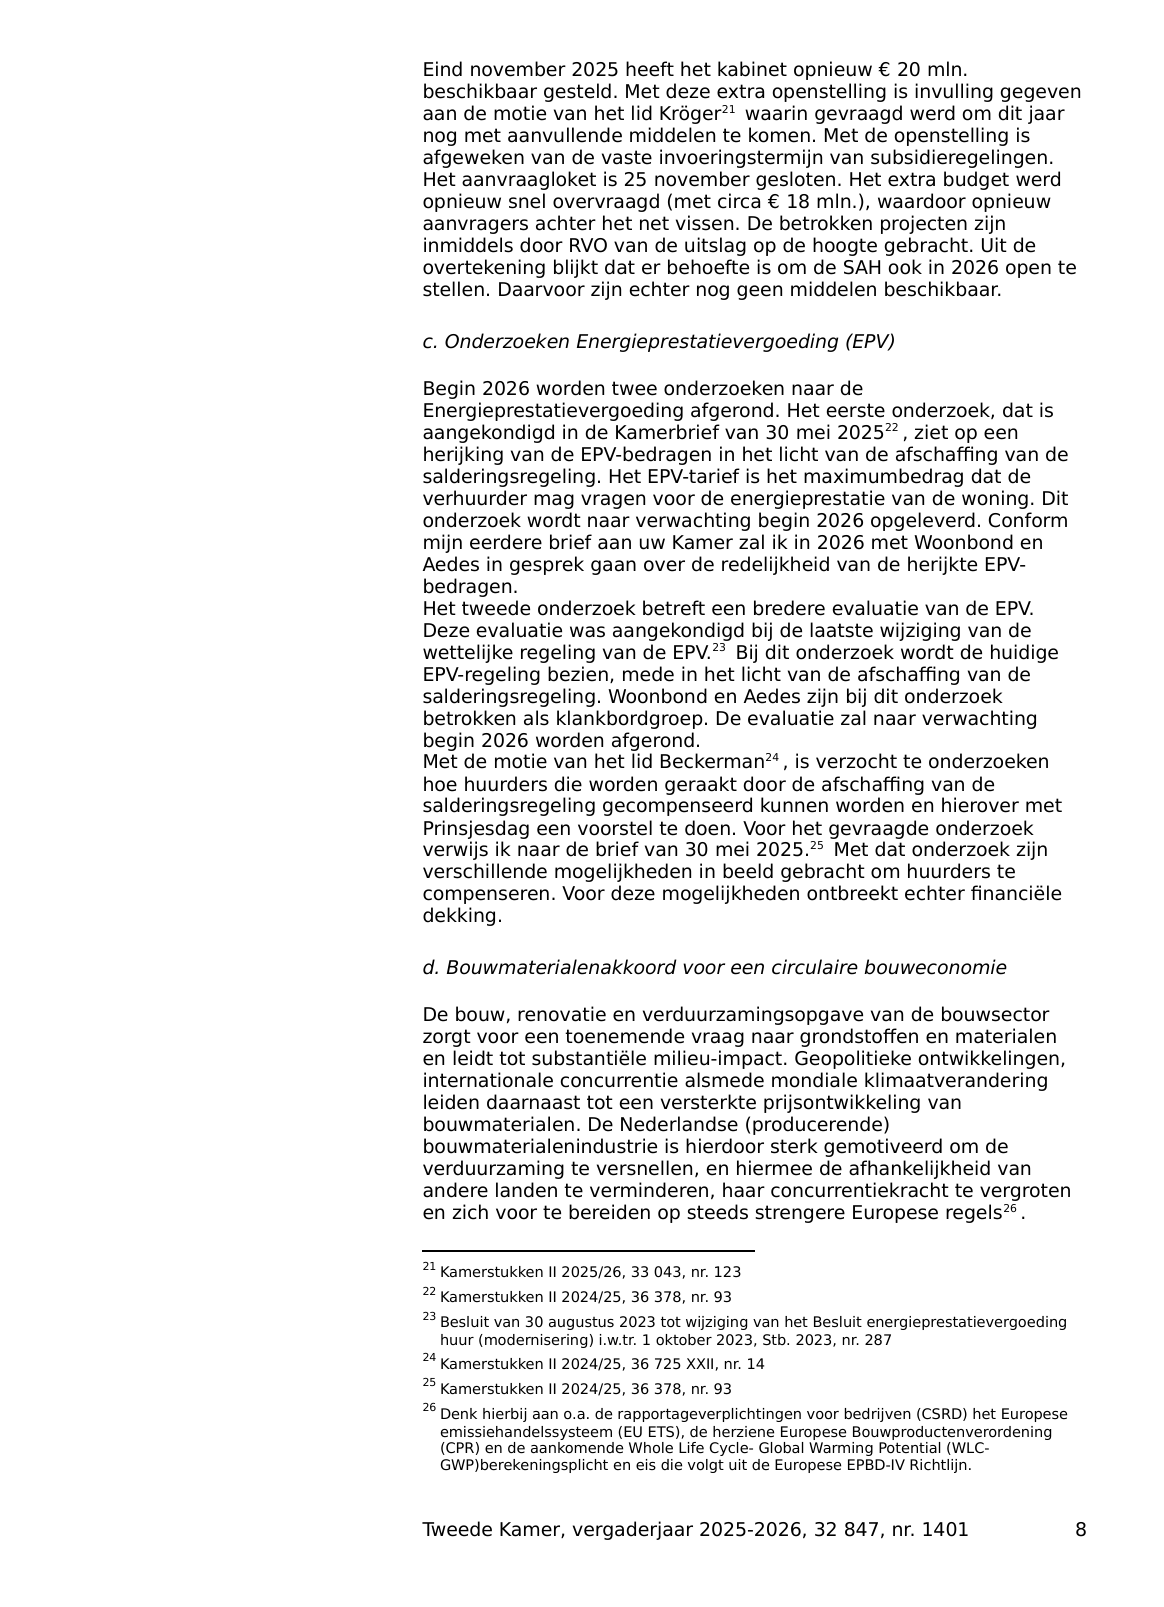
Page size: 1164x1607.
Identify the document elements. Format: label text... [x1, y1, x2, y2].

text De bouw, renovatie en verduurzamingsopgave van de bouwsector zorgt voor een toenemende vraag naar grondstoffen en materialen en leidt tot substantiële milieu-impact. Geopolitieke ontwikkelingen, internationale concurrentie alsmede mondiale klimaatverandering leiden daarnaast tot een versterkte prijsontwikkeling van bouwmaterialen. De Nederlandse (producerende) bouwmaterialenindustrie is hierdoor sterk gemotiveerd om de verduurzaming te versnellen, en hiermee de afhankelijkheid van andere landen te verminderen, haar concurrentiekracht te vergroten en zich voor te bereiden op steeds strengere Europese regels. [422, 1004, 1087, 1224]
text Besluit van 30 augustus 2023 tot wijziging van het Besluit energieprestatievergoeding huur (modernisering) i.w.tr. 1 oktober 2023, Stb. 2023, nr. 287 [422, 1310, 1087, 1349]
text Kamerstukken II 2024/25, 36 725 XXII, nr. 14 [422, 1352, 1087, 1374]
text Eind november 2025 heeft het kabinet opnieuw € 20 mln. beschikbaar gesteld. Met deze extra openstelling is invulling gegeven aan de motie van het lid Kröger waarin gevraagd werd om dit jaar nog met aanvullende middelen te komen. Met de openstelling is afgeweken van de vaste invoeringstermijn van subsidieregelingen. Het aanvraagloket is 25 november gesloten. Het extra budget werd opnieuw snel overvraagd (met circa € 18 mln.), waardoor opnieuw aanvragers achter het net vissen. De betrokken projecten zijn inmiddels door RVO van de uitslag op de hoogte gebracht. Uit de overtekening blijkt dat er behoefte is om de SAH ook in 2026 open te stellen. Daarvoor zijn echter nog geen middelen beschikbaar. [422, 59, 1087, 301]
text Kamerstukken II 2025/26, 33 043, nr. 123 [422, 1260, 1087, 1282]
text Begin 2026 worden twee onderzoeken naar de Energieprestatievergoeding afgerond. Het eerste onderzoek, dat is aangekondigd in de Kamerbrief van 30 mei 2025, ziet op een herijking van de EPV-bedragen in het licht van de afschaffing van de salderingsregeling. Het EPV-tarief is het maximumbedrag dat de verhuurder mag vragen voor de energieprestatie van de woning. Dit onderzoek wordt naar verwachting begin 2026 opgeleverd. Conform mijn eerdere brief aan uw Kamer zal ik in 2026 met Woonbond en Aedes in gesprek gaan over de redelijkheid van de herijkte EPV-bedragen. [422, 378, 1087, 598]
text Met de motie van het lid Beckerman, is verzocht te onderzoeken hoe huurders die worden geraakt door de afschaffing van de salderingsregeling gecompenseerd kunnen worden en hierover met Prinsjesdag een voorstel te doen. Voor het gevraagde onderzoek verwijs ik naar de brief van 30 mei 2025. Met dat onderzoek zijn verschillende mogelijkheden in beeld gebracht om huurders te compenseren. Voor deze mogelijkheden ontbreekt echter financiële dekking. [422, 751, 1087, 927]
subtitle c. Onderzoeken Energieprestatievergoeding (EPV) [422, 331, 1087, 353]
text Kamerstukken II 2024/25, 36 378, nr. 93 [422, 1285, 1087, 1307]
text Het tweede onderzoek betreft een bredere evaluatie van de EPV. Deze evaluatie was aangekondigd bij de laatste wijziging van de wettelijke regeling van de EPV. Bij dit onderzoek wordt de huidige EPV-regeling bezien, mede in het licht van de afschaffing van de salderingsregeling. Woonbond en Aedes zijn bij dit onderzoek betrokken als klankbordgroep. De evaluatie zal naar verwachting begin 2026 worden afgerond. [422, 598, 1087, 751]
text Kamerstukken II 2024/25, 36 378, nr. 93 [422, 1377, 1087, 1399]
subtitle d. Bouwmaterialenakkoord voor een circulaire bouweconomie [422, 957, 1087, 979]
text Denk hierbij aan o.a. de rapportageverplichtingen voor bedrijven (CSRD) het Europese emissiehandelssysteem (EU ETS), de herziene Europese Bouwproductenverordening (CPR) en de aankomende Whole Life Cycle- Global Warming Potential (WLC-GWP)berekeningsplicht en eis die volgt uit de Europese EPBD-IV Richtlijn. [422, 1402, 1087, 1474]
